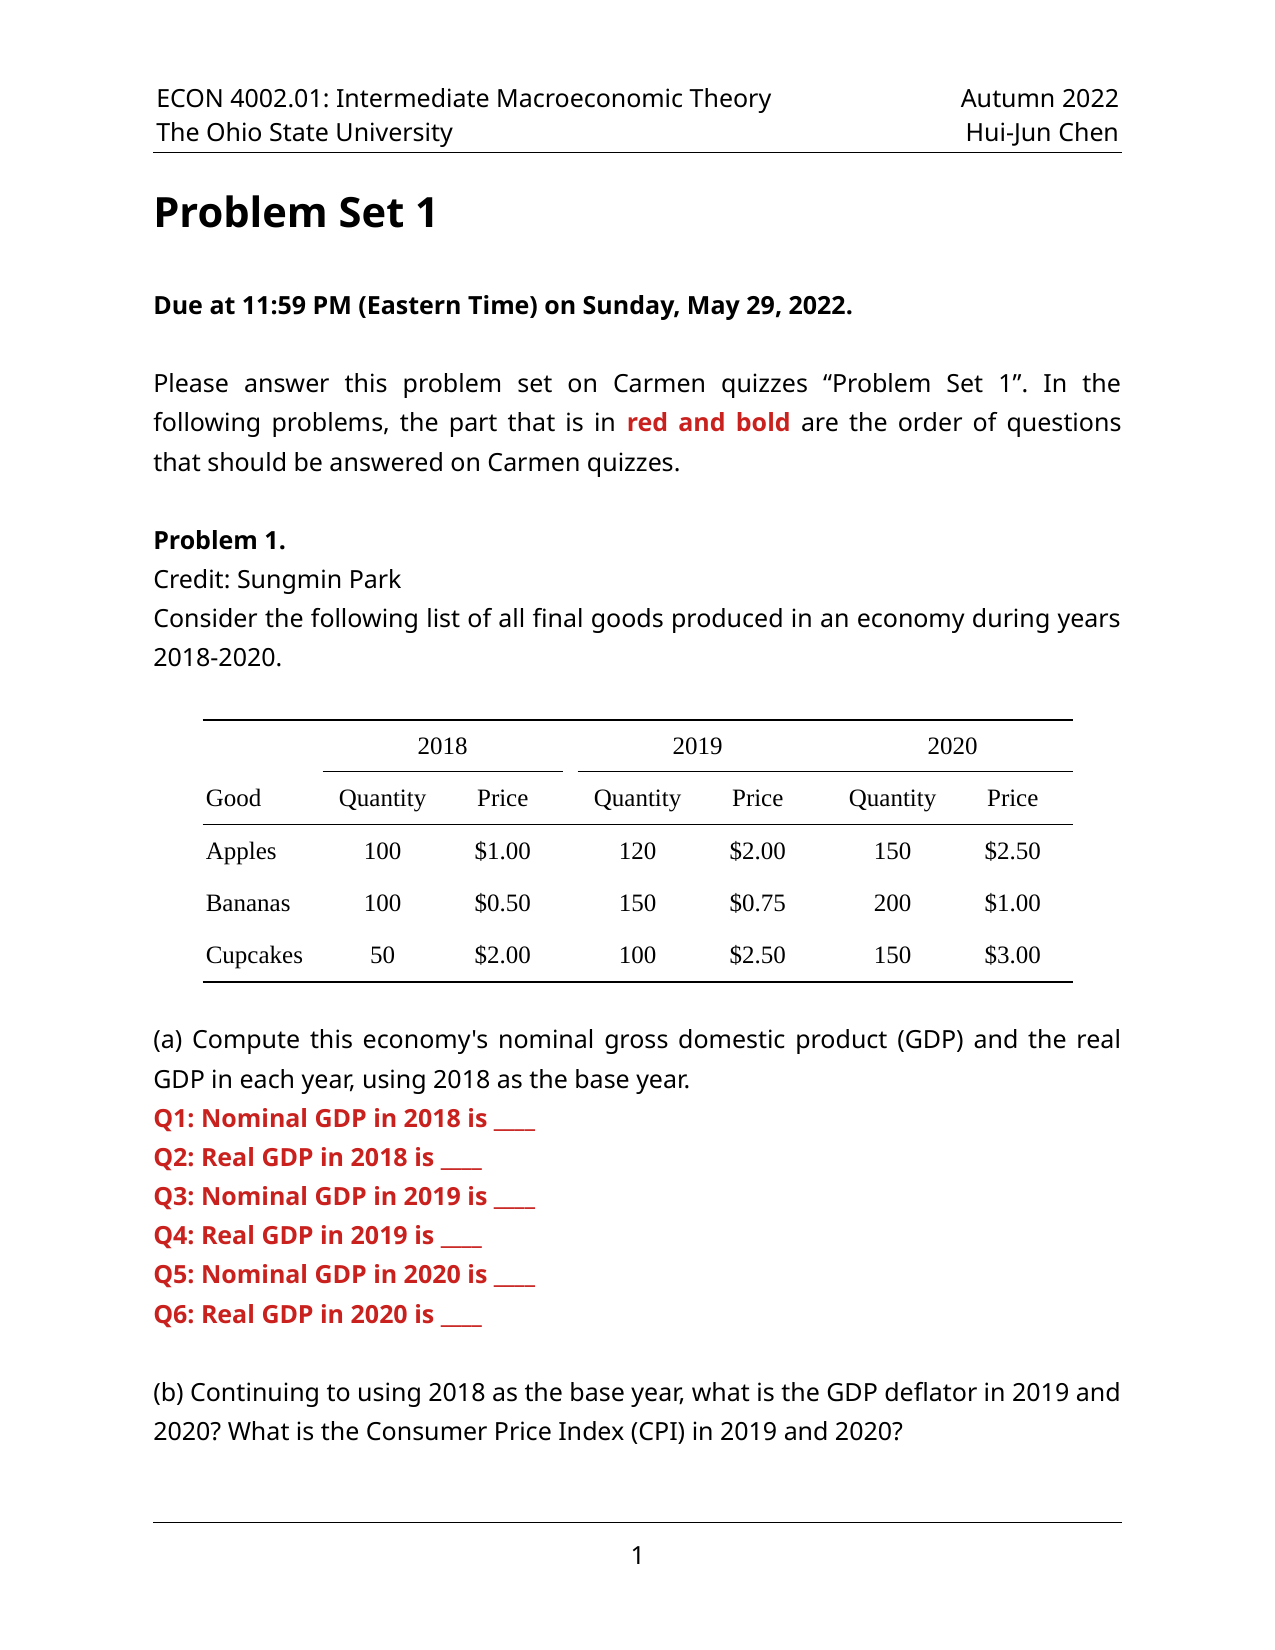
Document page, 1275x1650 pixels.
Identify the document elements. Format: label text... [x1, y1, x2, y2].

text Problem 1. [153, 523, 1122, 557]
table_cell [563, 876, 577, 928]
table_cell Price [953, 772, 1072, 823]
table_cell 100 [578, 929, 697, 981]
table_cell $2.50 [698, 929, 817, 981]
text Consider the following list of all final goods produced in an economy during years 2018-2020. [153, 601, 1122, 674]
table_header 2018 [323, 721, 562, 771]
table_cell [563, 929, 577, 981]
table_cell Apples [203, 825, 322, 876]
table_cell Price [698, 772, 817, 823]
table_header 2020 [833, 721, 1072, 771]
table_header 2019 [578, 721, 817, 771]
table_cell Good [203, 771, 322, 823]
table_cell 150 [833, 825, 952, 876]
table_cell $1.00 [443, 825, 562, 876]
table_cell [818, 876, 832, 928]
table_cell $1.00 [953, 876, 1072, 928]
table_cell $2.50 [953, 825, 1072, 876]
text Q6: Real GDP in 2020 is ____ [153, 1296, 1122, 1330]
table_cell Quantity [833, 772, 952, 823]
table_cell Quantity [323, 772, 442, 823]
table_cell [563, 771, 577, 823]
table_header [563, 721, 577, 771]
table_cell 150 [578, 876, 697, 928]
table_cell $2.00 [443, 929, 562, 981]
text Q3: Nominal GDP in 2019 is ____ [153, 1179, 1122, 1213]
text Problem Set 1 [153, 183, 1122, 240]
text Q1: Nominal GDP in 2018 is ____ [153, 1101, 1122, 1134]
text Credit: Sungmin Park [153, 562, 1122, 596]
table_cell 150 [833, 929, 952, 981]
table_cell $3.00 [953, 929, 1072, 981]
table_cell $2.00 [698, 825, 817, 876]
table_header [818, 721, 832, 771]
table_cell [563, 825, 577, 876]
table_cell [818, 929, 832, 981]
table_cell 100 [323, 825, 442, 876]
table_cell 200 [833, 876, 952, 928]
text Q4: Real GDP in 2019 is ____ [153, 1218, 1122, 1252]
table_cell Price [443, 772, 562, 823]
table_cell Cupcakes [203, 929, 322, 981]
text (b) Continuing to using 2018 as the base year, what is the GDP deflator in 2019 and 2020? What is the Consumer Price Index (CPI) in 2019 and 2020? [153, 1375, 1122, 1448]
table_cell $0.50 [443, 876, 562, 928]
table_cell Quantity [578, 772, 697, 823]
table_cell 120 [578, 825, 697, 876]
table_cell [818, 825, 832, 876]
table_cell 50 [323, 929, 442, 981]
table_cell [818, 772, 832, 823]
table_cell 100 [323, 876, 442, 928]
text (a) Compute this economy's nominal gross domestic product (GDP) and the real GDP in each year, using 2018 as the base year. [153, 1022, 1122, 1095]
text Q5: Nominal GDP in 2020 is ____ [153, 1257, 1122, 1291]
text Please answer this problem set on Carmen quizzes “Problem Set 1”. In the following problems, the part that is in red and bold are the order of questions that should be answered on Carmen quizzes. [153, 366, 1122, 478]
text Q2: Real GDP in 2018 is ____ [153, 1140, 1122, 1174]
table_cell Bananas [203, 876, 322, 928]
table_cell $0.75 [698, 876, 817, 928]
table_header [203, 721, 322, 771]
text Due at 11:59 PM (Eastern Time) on Sunday, May 29, 2022. [153, 288, 1122, 322]
